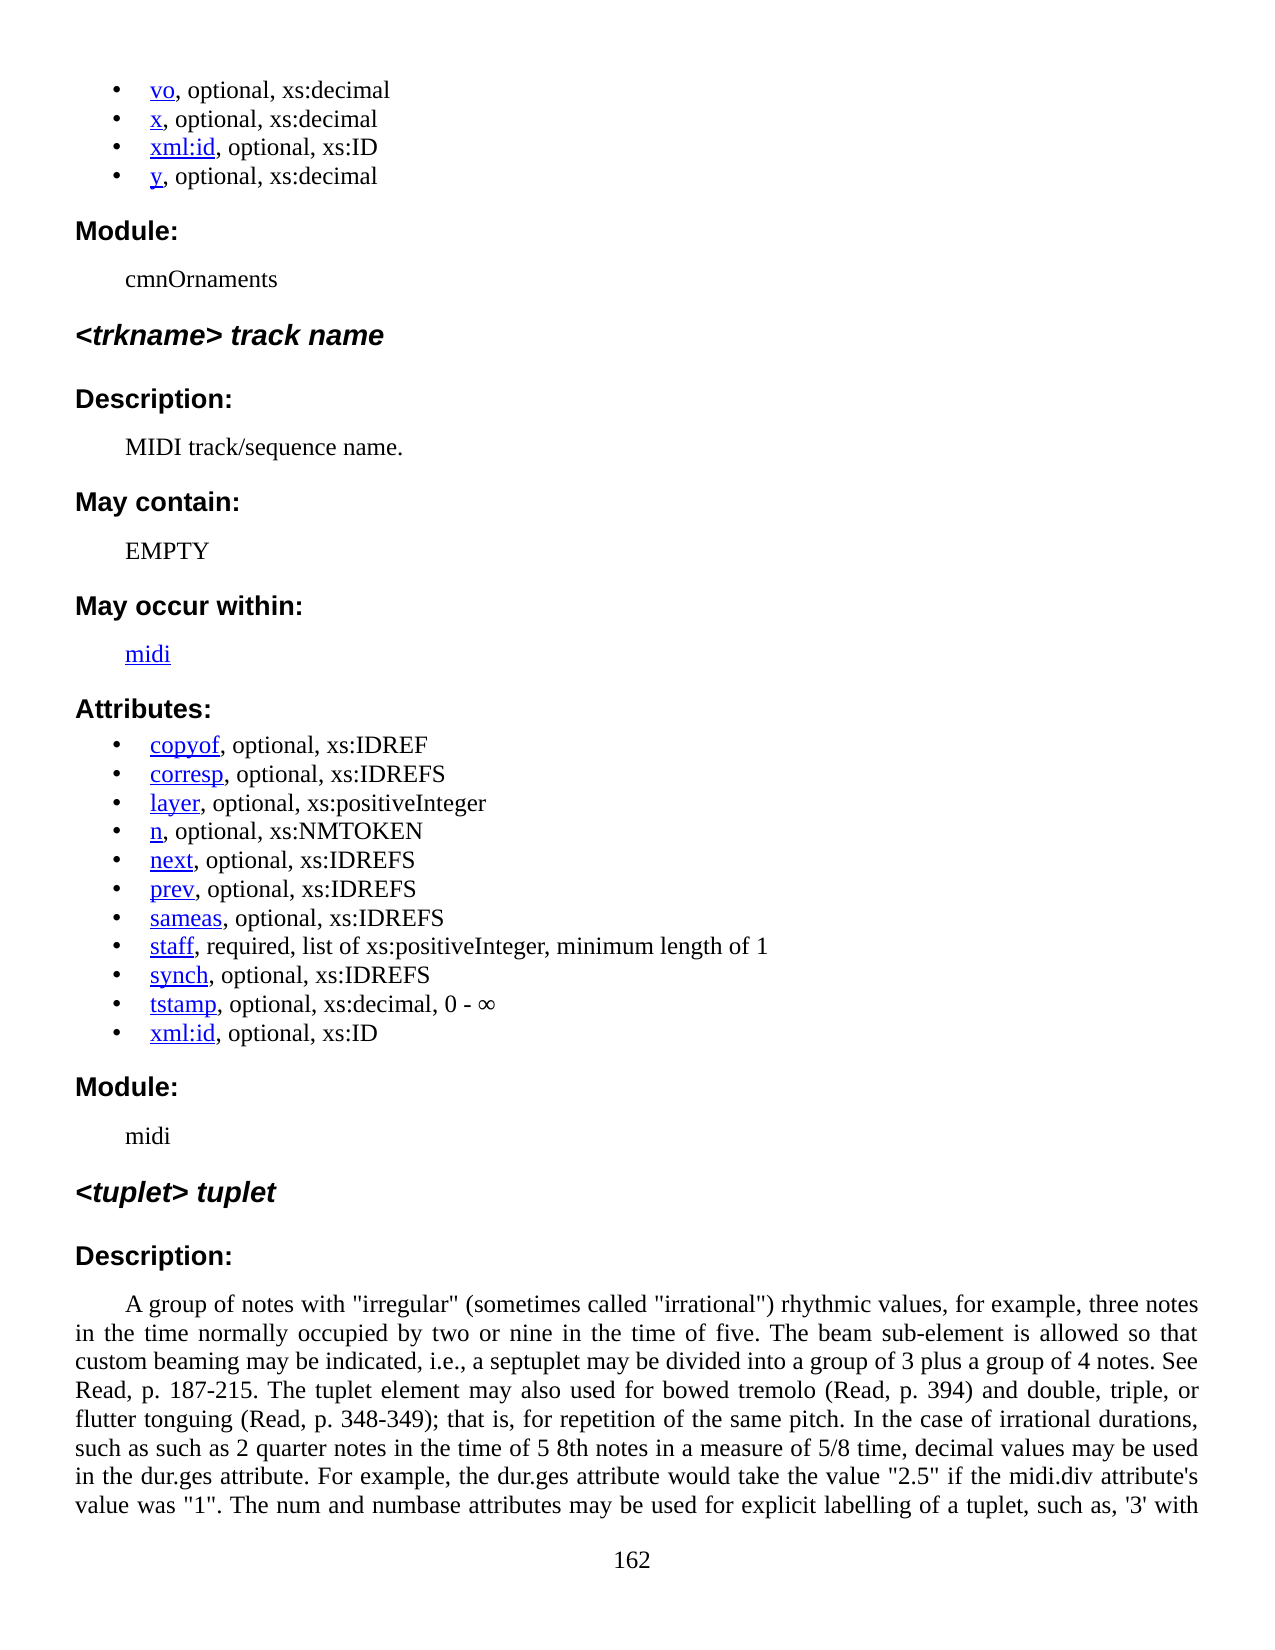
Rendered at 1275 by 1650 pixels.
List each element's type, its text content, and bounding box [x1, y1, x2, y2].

list layer, optional, xs:positiveInteger [112, 788, 1200, 816]
subtitle Description: [75, 383, 1200, 414]
list vo, optional, xs:decimal [112, 75, 1200, 104]
text midi [75, 639, 1200, 668]
subtitle <tuplet> tuplet [75, 1175, 1200, 1208]
subtitle Module: [75, 215, 1200, 246]
list y, optional, xs:decimal [112, 161, 1200, 190]
list x, optional, xs:decimal [112, 104, 1200, 132]
subtitle Description: [75, 1239, 1200, 1271]
list tstamp, optional, xs:decimal, 0 - ∞ [112, 989, 1200, 1018]
list prev, optional, xs:IDREFS [112, 874, 1200, 903]
subtitle Attributes: [75, 693, 1200, 724]
list xml:id, optional, xs:ID [112, 132, 1200, 161]
list copyof, optional, xs:IDREF [112, 730, 1200, 759]
list staff, required, list of xs:positiveInteger, minimum length of 1 [112, 931, 1200, 960]
subtitle May occur within: [75, 589, 1200, 621]
text MIDI track/sequence name. [75, 432, 1200, 461]
list n, optional, xs:NMTOKEN [112, 816, 1200, 845]
list xml:id, optional, xs:ID [112, 1018, 1200, 1046]
text midi [75, 1121, 1200, 1150]
text cmnOrnaments [75, 264, 1200, 293]
subtitle Module: [75, 1071, 1200, 1103]
list next, optional, xs:IDREFS [112, 845, 1200, 874]
text A group of notes with "irregular" (sometimes called "irrational") rhythmic values, for example, three notes in the time normally occupied by two or nine in the time of five. The beam sub-element is allowed so that custom beaming may be indicated, i.e., a septuplet may be divided into a group of 3 plus a group of 4 notes. See Read, p. 187-215. The tuplet element may also used for bowed tremolo (Read, p. 394) and double, triple, or flutter tonguing (Read, p. 348-349); that is, for repetition of the same pitch. In the case of irrational durations, such as such as 2 quarter notes in the time of 5 8th notes in a measure of 5/8 time, decimal values may be used in the dur.ges attribute. For example, the dur.ges attribute would take the value "2.5" if the midi.div attribute's value was "1". The num and numbase attributes may be used for explicit labelling of a tuplet, such as, '3' with [75, 1289, 1200, 1519]
subtitle <trkname> track name [75, 318, 1200, 352]
text EMPTY [75, 536, 1200, 564]
list synch, optional, xs:IDREFS [112, 960, 1200, 989]
list sameas, optional, xs:IDREFS [112, 903, 1200, 931]
list corresp, optional, xs:IDREFS [112, 759, 1200, 788]
subtitle May contain: [75, 486, 1200, 517]
